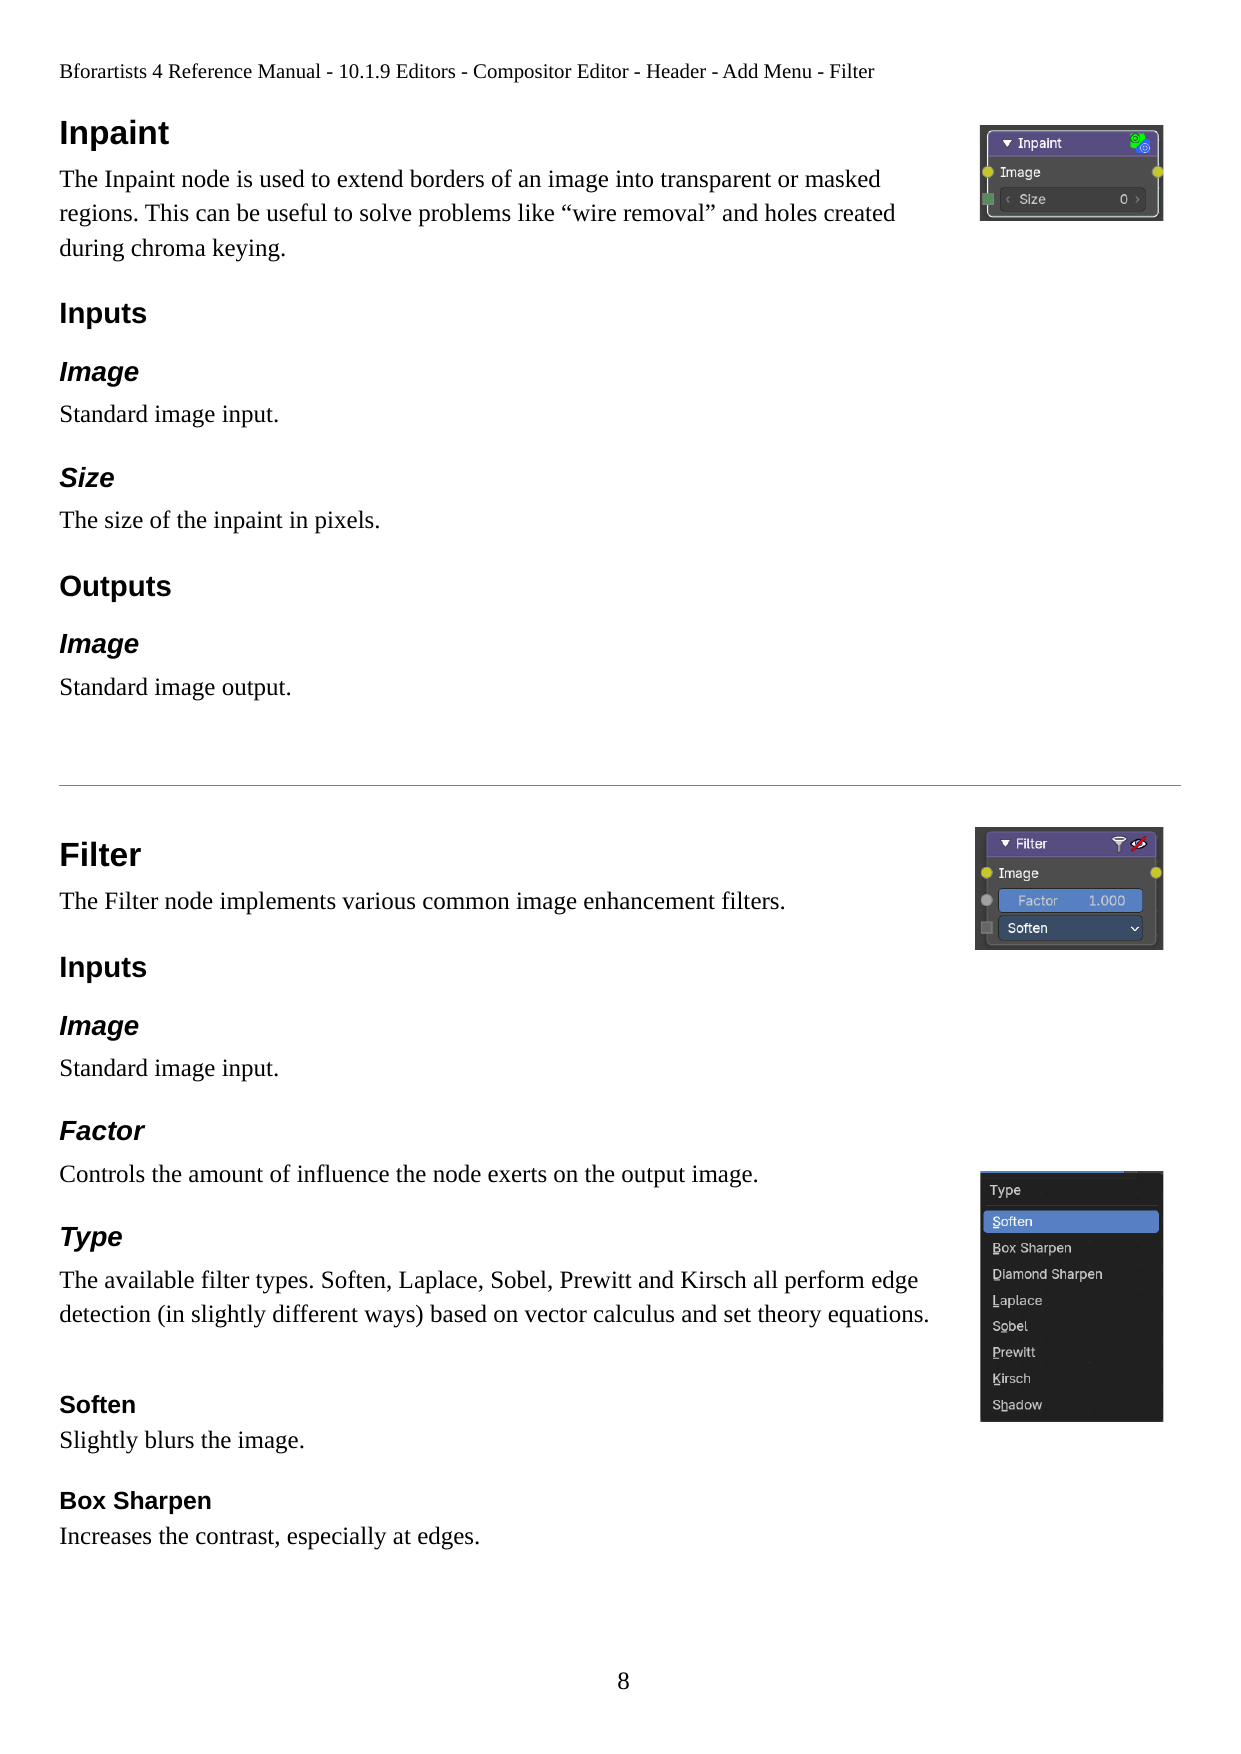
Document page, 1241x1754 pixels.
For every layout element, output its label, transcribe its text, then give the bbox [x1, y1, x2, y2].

subtitle Image [59, 628, 1181, 660]
subtitle Inputs [59, 950, 1181, 984]
subtitle Filter [59, 835, 975, 874]
subtitle Image [59, 355, 1181, 387]
subtitle Inpaint [59, 113, 1181, 151]
text Controls the amount of influence the node exerts on the output image. [59, 1159, 1181, 1188]
subtitle Size [59, 461, 1181, 493]
text Slightly blurs the image. [59, 1425, 1181, 1453]
picture [975, 827, 1164, 950]
subtitle Type [59, 1221, 980, 1253]
subtitle Inputs [59, 296, 1181, 330]
text Increases the contrast, especially at edges. [59, 1521, 1181, 1550]
text Standard image input. [59, 399, 1181, 428]
text The Inpaint node is used to extend borders of an image into transparent or masked regions. This can be useful to solve problems like “wire removal” and holes created during chroma keying. [59, 164, 1181, 261]
picture [979, 125, 1164, 221]
text The size of the inpaint in pixels. [59, 505, 1181, 534]
subtitle Box Sharpen [59, 1486, 1181, 1515]
picture [980, 1171, 1164, 1422]
text Standard image input. [59, 1053, 1181, 1082]
subtitle Factor [59, 1115, 1181, 1147]
text The available filter types. Soften, Laplace, Sobel, Prewitt and Kirsch all perform edge detection (in slightly different ways) based on vector calculus and set theory equations. [59, 1265, 980, 1328]
subtitle Image [59, 1009, 1181, 1041]
subtitle [1164, 835, 1181, 874]
subtitle [1164, 1221, 1181, 1253]
subtitle Soften [59, 1390, 980, 1418]
subtitle [1164, 1390, 1181, 1418]
text The Filter node implements various common image enhancement filters. [59, 886, 975, 915]
subtitle Outputs [59, 569, 1181, 603]
text Standard image output. [59, 672, 1181, 701]
